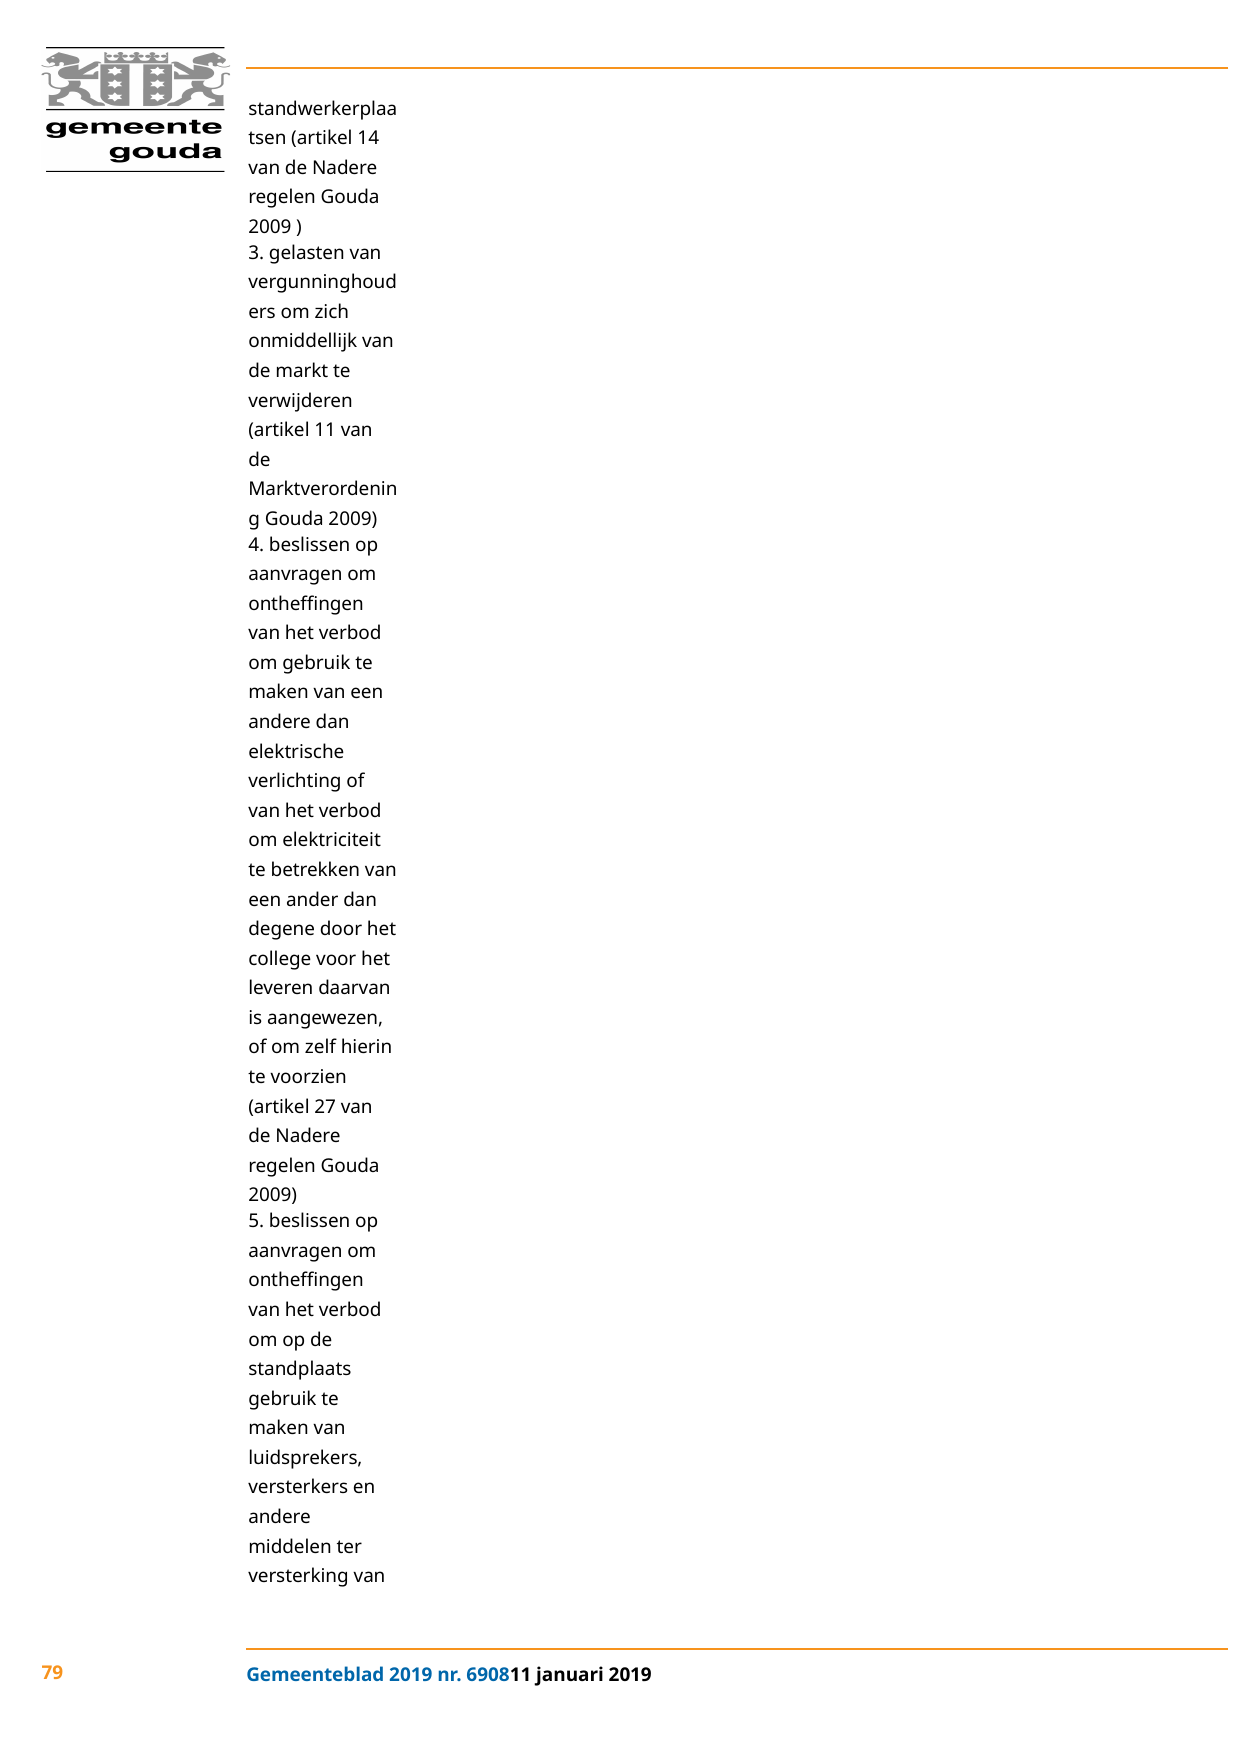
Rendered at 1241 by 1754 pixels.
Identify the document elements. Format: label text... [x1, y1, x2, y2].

picture [41, 47, 231, 172]
table_cell 3. gelasten van vergunninghouders om zich onmiddellijk van de markt te verwijderen (artikel 11 van de Marktverordening Gouda 2009) [248, 239, 398, 531]
table_cell standwerkerplaatsen (artikel 14 van de Nadere regelen Gouda 2009 ) [248, 95, 398, 239]
table_cell 5. beslissen op aanvragen om ontheffingen van het verbod om op de standplaats gebruik te maken van luidsprekers, versterkers en andere middelen ter versterking van [248, 1208, 398, 1588]
table_cell 4. beslissen op aanvragen om ontheffingen van het verbod om gebruik te maken van een andere dan elektrische verlichting of van het verbod om elektriciteit te betrekken van een ander dan degene door het college voor het leveren daarvan is aangewezen, of om zelf hierin te voorzien (artikel 27 van de Nadere regelen Gouda 2009) [248, 531, 398, 1207]
